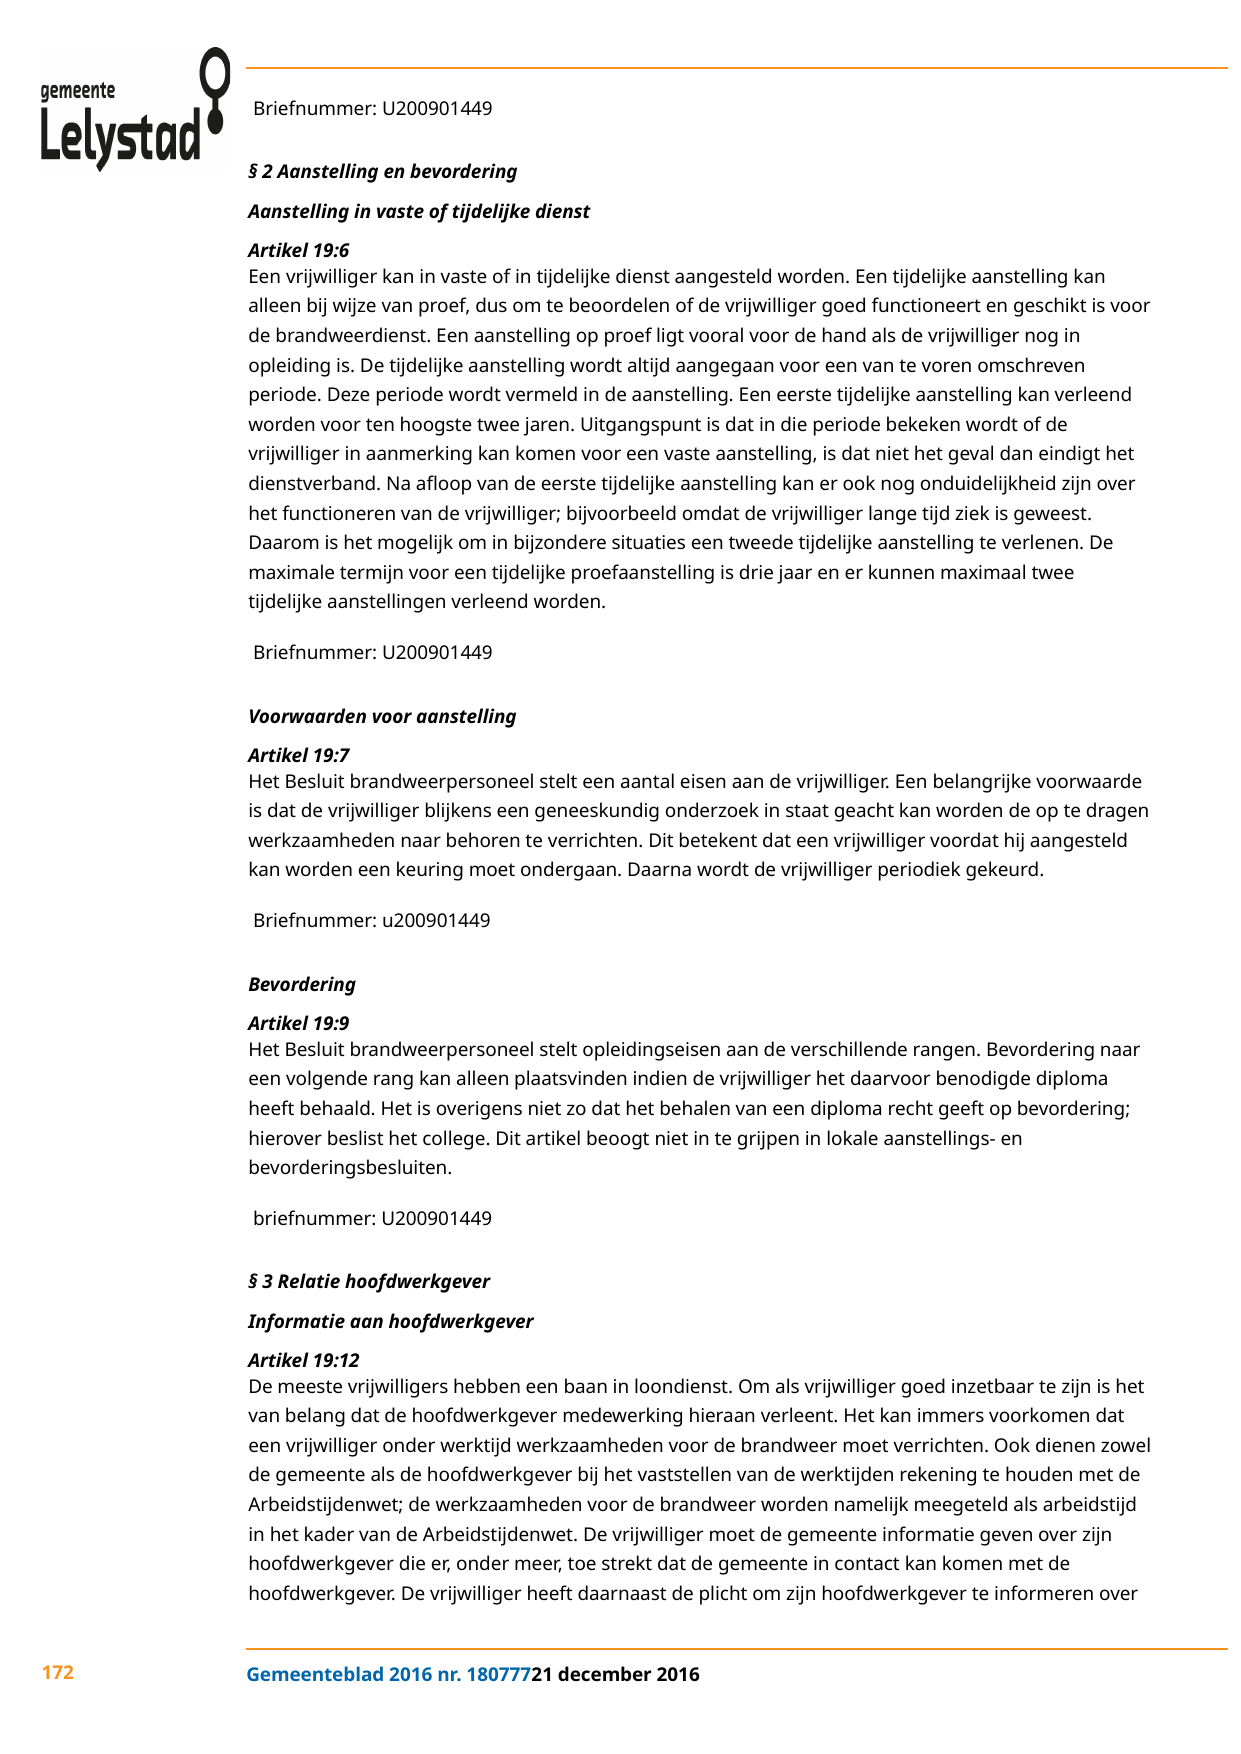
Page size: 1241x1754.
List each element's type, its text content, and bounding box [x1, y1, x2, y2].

text Het Besluit brandweerpersoneel stelt opleidingseisen aan de verschillende rangen. Bevordering naar een volgende rang kan alleen plaatsvinden indien de vrijwilliger het daarvoor benodigde diploma heeft behaald. Het is overigens niet zo dat het behalen van een diploma recht geeft op bevordering; hierover beslist het college. Dit artikel beoogt niet in te grijpen in lokale aanstellings- en bevorderingsbesluiten. [248, 1036, 1152, 1180]
text Briefnummer: u200901449 [248, 907, 1152, 933]
text Bevordering [248, 971, 1152, 997]
text Briefnummer: U200901449 [248, 95, 1152, 121]
text Een vrijwilliger kan in vaste of in tijdelijke dienst aangesteld worden. Een tijdelijke aanstelling kan alleen bij wijze van proef, dus om te beoordelen of de vrijwilliger goed functioneert en geschikt is voor de brandweerdienst. Een aanstelling op proef ligt vooral voor de hand als de vrijwilliger nog in opleiding is. De tijdelijke aanstelling wordt altijd aangegaan voor een van te voren omschreven periode. Deze periode wordt vermeld in de aanstelling. Een eerste tijdelijke aanstelling kan verleend worden voor ten hoogste twee jaren. Uitgangspunt is dat in die periode bekeken wordt of de vrijwilliger in aanmerking kan komen voor een vaste aanstelling, is dat niet het geval dan eindigt het dienstverband. Na afloop van de eerste tijdelijke aanstelling kan er ook nog onduidelijkheid zijn over het functioneren van de vrijwilliger; bijvoorbeeld omdat de vrijwilliger lange tijd ziek is geweest. Daarom is het mogelijk om in bijzondere situaties een tweede tijdelijke aanstelling te verlenen. De maximale termijn voor een tijdelijke proefaanstelling is drie jaar en er kunnen maximaal twee tijdelijke aanstellingen verleend worden. [248, 263, 1152, 614]
text Artikel 19:9 [248, 1010, 1152, 1036]
text Het Besluit brandweerpersoneel stelt een aantal eisen aan de vrijwilliger. Een belangrijke voorwaarde is dat de vrijwilliger blijkens een geneeskundig onderzoek in staat geacht kan worden de op te dragen werkzaamheden naar behoren te verrichten. Dit betekent dat een vrijwilliger voordat hij aangesteld kan worden een keuring moet ondergaan. Daarna wordt de vrijwilliger periodiek gekeurd. [248, 768, 1152, 882]
text De meeste vrijwilligers hebben een baan in loondienst. Om als vrijwilliger goed inzetbaar te zijn is het van belang dat de hoofdwerkgever medewerking hieraan verleent. Het kan immers voorkomen dat een vrijwilliger onder werktijd werkzaamheden voor de brandweer moet verrichten. Ook dienen zowel de gemeente als de hoofdwerkgever bij het vaststellen van de werktijden rekening te houden met de Arbeidstijdenwet; de werkzaamheden voor de brandweer worden namelijk meegeteld als arbeidstijd in het kader van de Arbeidstijdenwet. De vrijwilliger moet de gemeente informatie geven over zijn hoofdwerkgever die er, onder meer, toe strekt dat de gemeente in contact kan komen met de hoofdwerkgever. De vrijwilliger heeft daarnaast de plicht om zijn hoofdwerkgever te informeren over [248, 1373, 1152, 1606]
text Artikel 19:7 [248, 742, 1152, 768]
text Artikel 19:6 [248, 237, 1152, 263]
text briefnummer: U200901449 [248, 1205, 1152, 1230]
text Artikel 19:12 [248, 1347, 1152, 1373]
text § 3 Relatie hoofdwerkgever [248, 1269, 1152, 1294]
text Informatie aan hoofdwerkgever [248, 1308, 1152, 1334]
text Aanstelling in vaste of tijdelijke dienst [248, 198, 1152, 224]
text Briefnummer: U200901449 [248, 639, 1152, 664]
text § 2 Aanstelling en bevordering [248, 159, 1152, 184]
picture [41, 47, 231, 172]
text Voorwaarden voor aanstelling [248, 703, 1152, 728]
